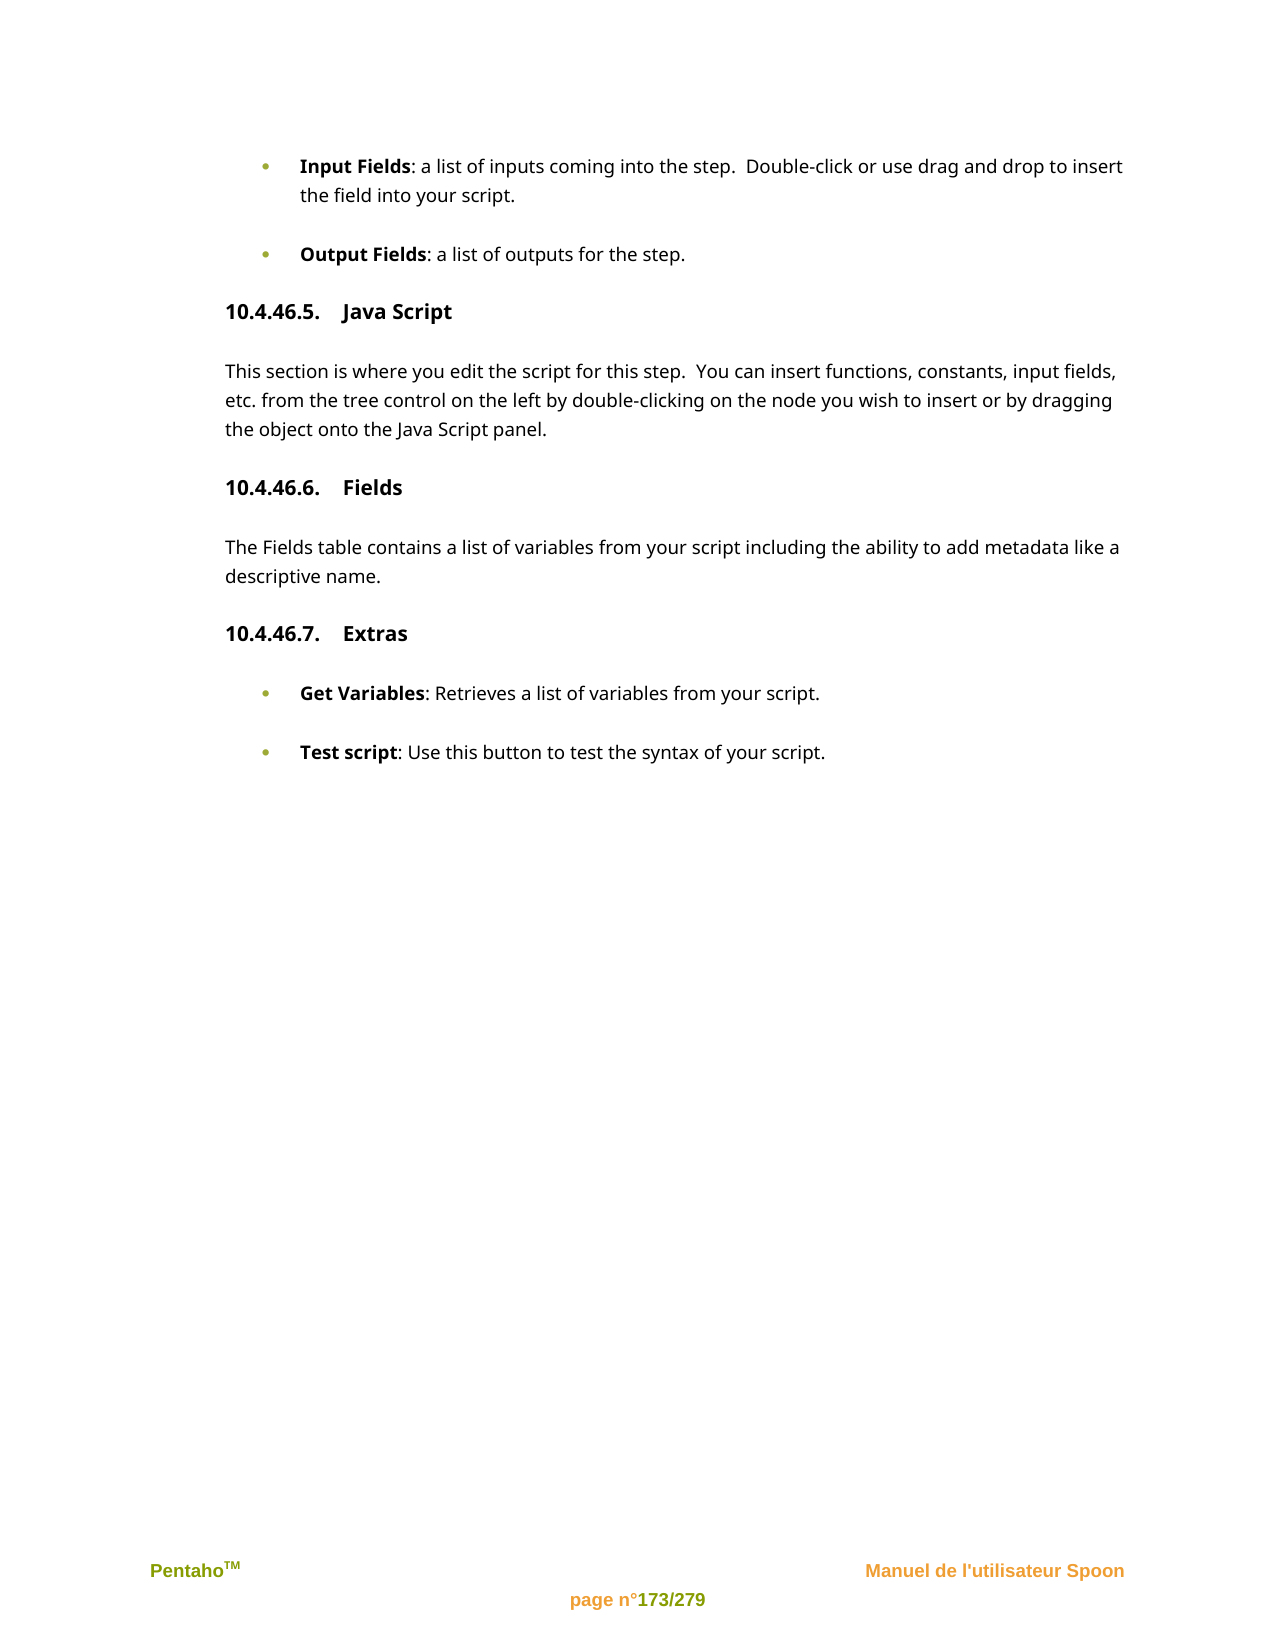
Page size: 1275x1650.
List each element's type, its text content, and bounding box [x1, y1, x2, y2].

text This section is where you edit the script for this step. You can insert functions, constants, input fields, etc. from the tree control on the left by double-clicking on the node you wish to insert or by dragging the object onto the Java Script panel. [225, 355, 1125, 443]
subtitle Extras [225, 618, 1125, 648]
text The Fields table contains a list of variables from your script including the ability to add metadata like a descriptive name. [225, 531, 1125, 589]
subtitle Fields [225, 472, 1125, 501]
list Test script: Use this button to test the syntax of your script. [262, 736, 1125, 765]
subtitle Java Script [225, 296, 1125, 326]
list Input Fields: a list of inputs coming into the step. Double-click or use drag and drop to insert the field into your script. [262, 150, 1125, 208]
list Output Fields: a list of outputs for the step. [262, 238, 1125, 267]
list Get Variables: Retrieves a list of variables from your script. [262, 677, 1125, 706]
